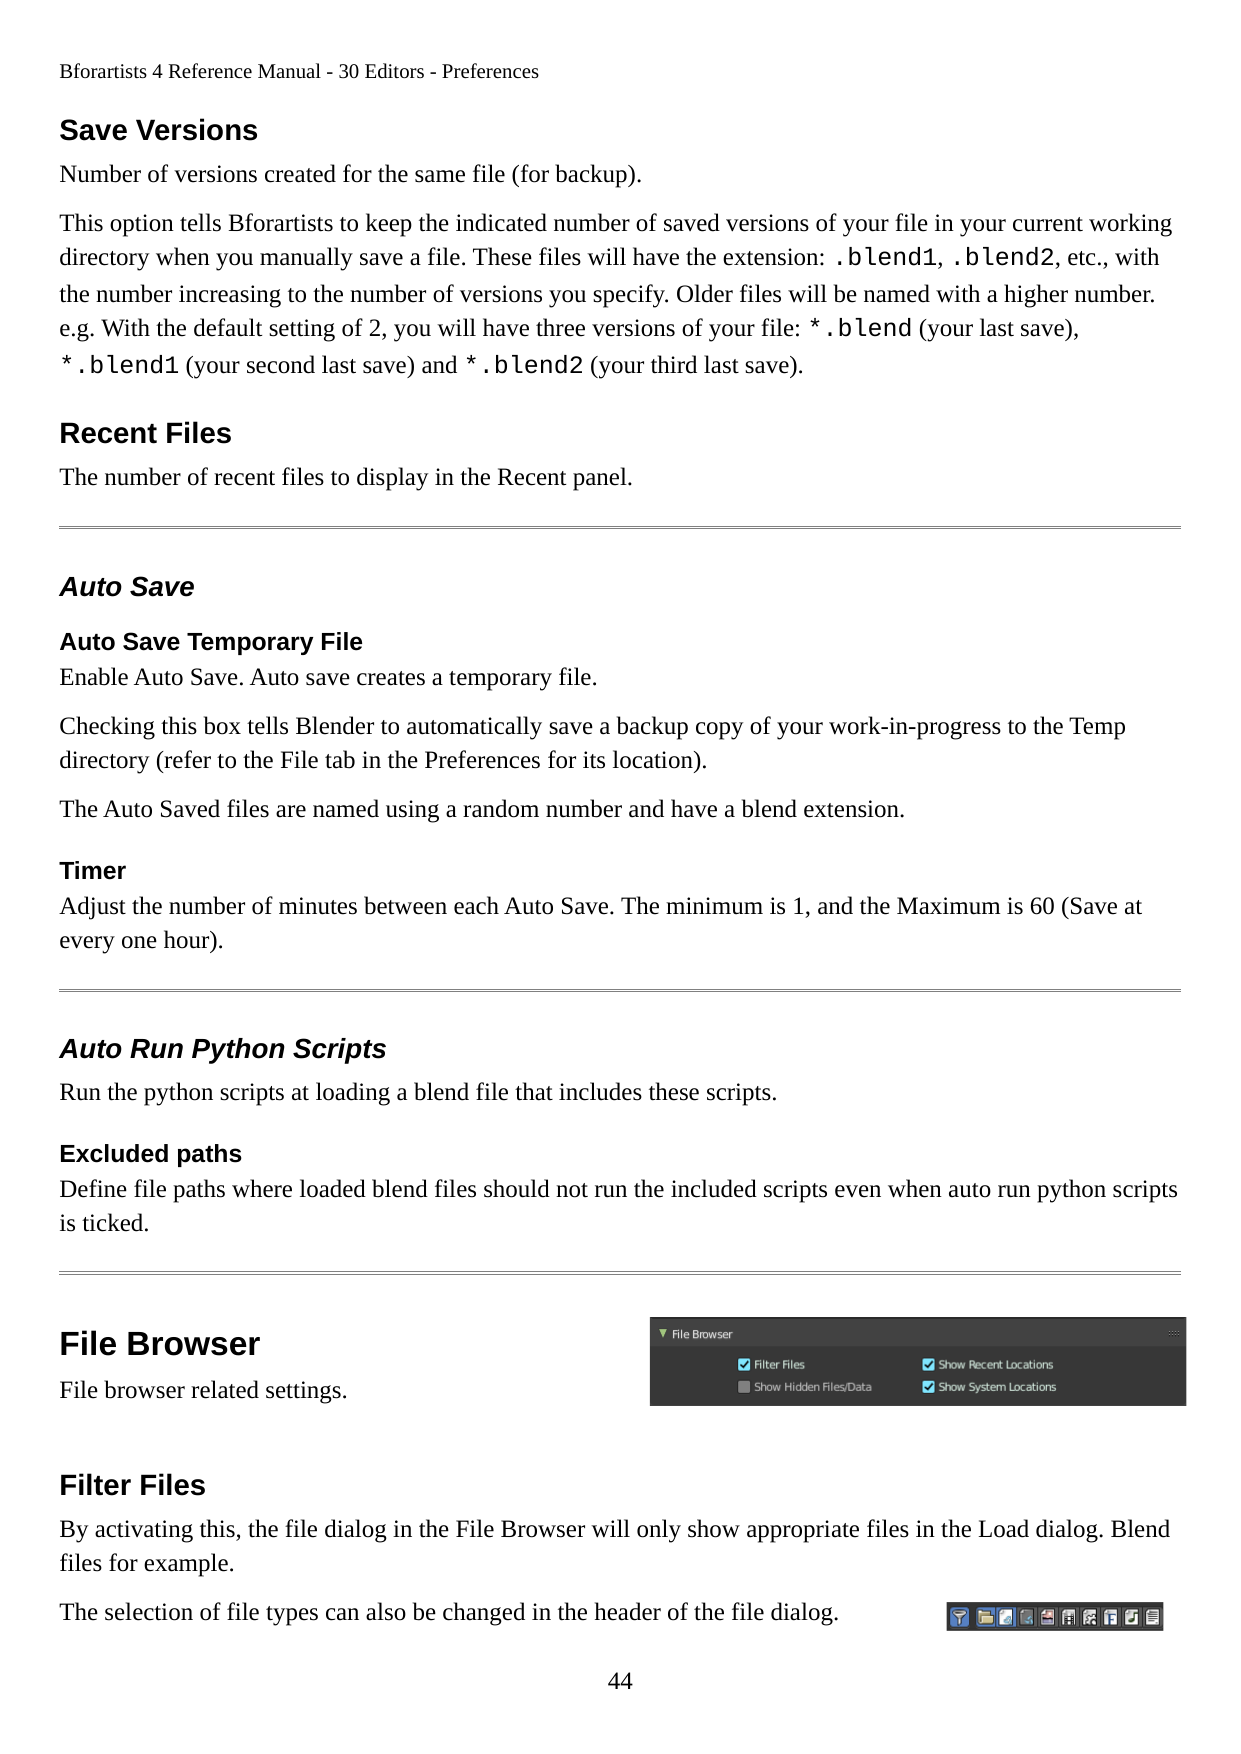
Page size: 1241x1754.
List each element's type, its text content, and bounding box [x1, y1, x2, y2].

subtitle Save Versions [59, 113, 1181, 146]
subtitle Auto Run Python Scripts [59, 1033, 1181, 1065]
text The selection of file types can also be changed in the header of the file dialog. [59, 1597, 1181, 1626]
subtitle Auto Save [59, 570, 1181, 602]
subtitle Filter Files [59, 1468, 1181, 1501]
text Number of versions created for the same file (for backup). [59, 159, 1181, 188]
text File browser related settings. [59, 1375, 649, 1404]
text Adjust the number of minutes between each Auto Save. The minimum is 1, and the Maximum is 60 (Save at every one hour). [59, 891, 1181, 954]
text Enable Auto Save. Auto save creates a temporary file. [59, 662, 1181, 691]
subtitle Auto Save Temporary File [59, 627, 1181, 656]
picture [946, 1602, 1164, 1631]
text The number of recent files to display in the Recent panel. [59, 462, 1181, 491]
text This option tells Bforartists to keep the indicated number of saved versions of your file in your current working directory when you manually save a file. These files will have the extension: .blend1, .blend2, etc., with the number increasing to the number of versions you specify. Older files will be named with a higher number. e.g. With the default setting of 2, you will have three versions of your file: *.blend (your last save), *.blend1 (your second last save) and *.blend2 (your third last save). [59, 208, 1181, 381]
subtitle File Browser [59, 1324, 649, 1363]
text Run the python scripts at loading a blend file that includes these scripts. [59, 1077, 1181, 1106]
text Define file paths where loaded blend files should not run the included scripts even when auto run python scripts is ticked. [59, 1174, 1181, 1237]
picture [649, 1317, 1187, 1406]
text The Auto Saved files are named using a random number and have a blend extension. [59, 794, 1181, 823]
subtitle Timer [59, 856, 1181, 884]
text By activating this, the file dialog in the File Browser will only show appropriate files in the Load dialog. Blend files for example. [59, 1514, 1181, 1577]
subtitle Recent Files [59, 416, 1181, 450]
text Checking this box tells Blender to automatically save a backup copy of your work-in-progress to the Temp directory (refer to the File tab in the Preferences for its location). [59, 711, 1181, 774]
subtitle Excluded paths [59, 1139, 1181, 1167]
